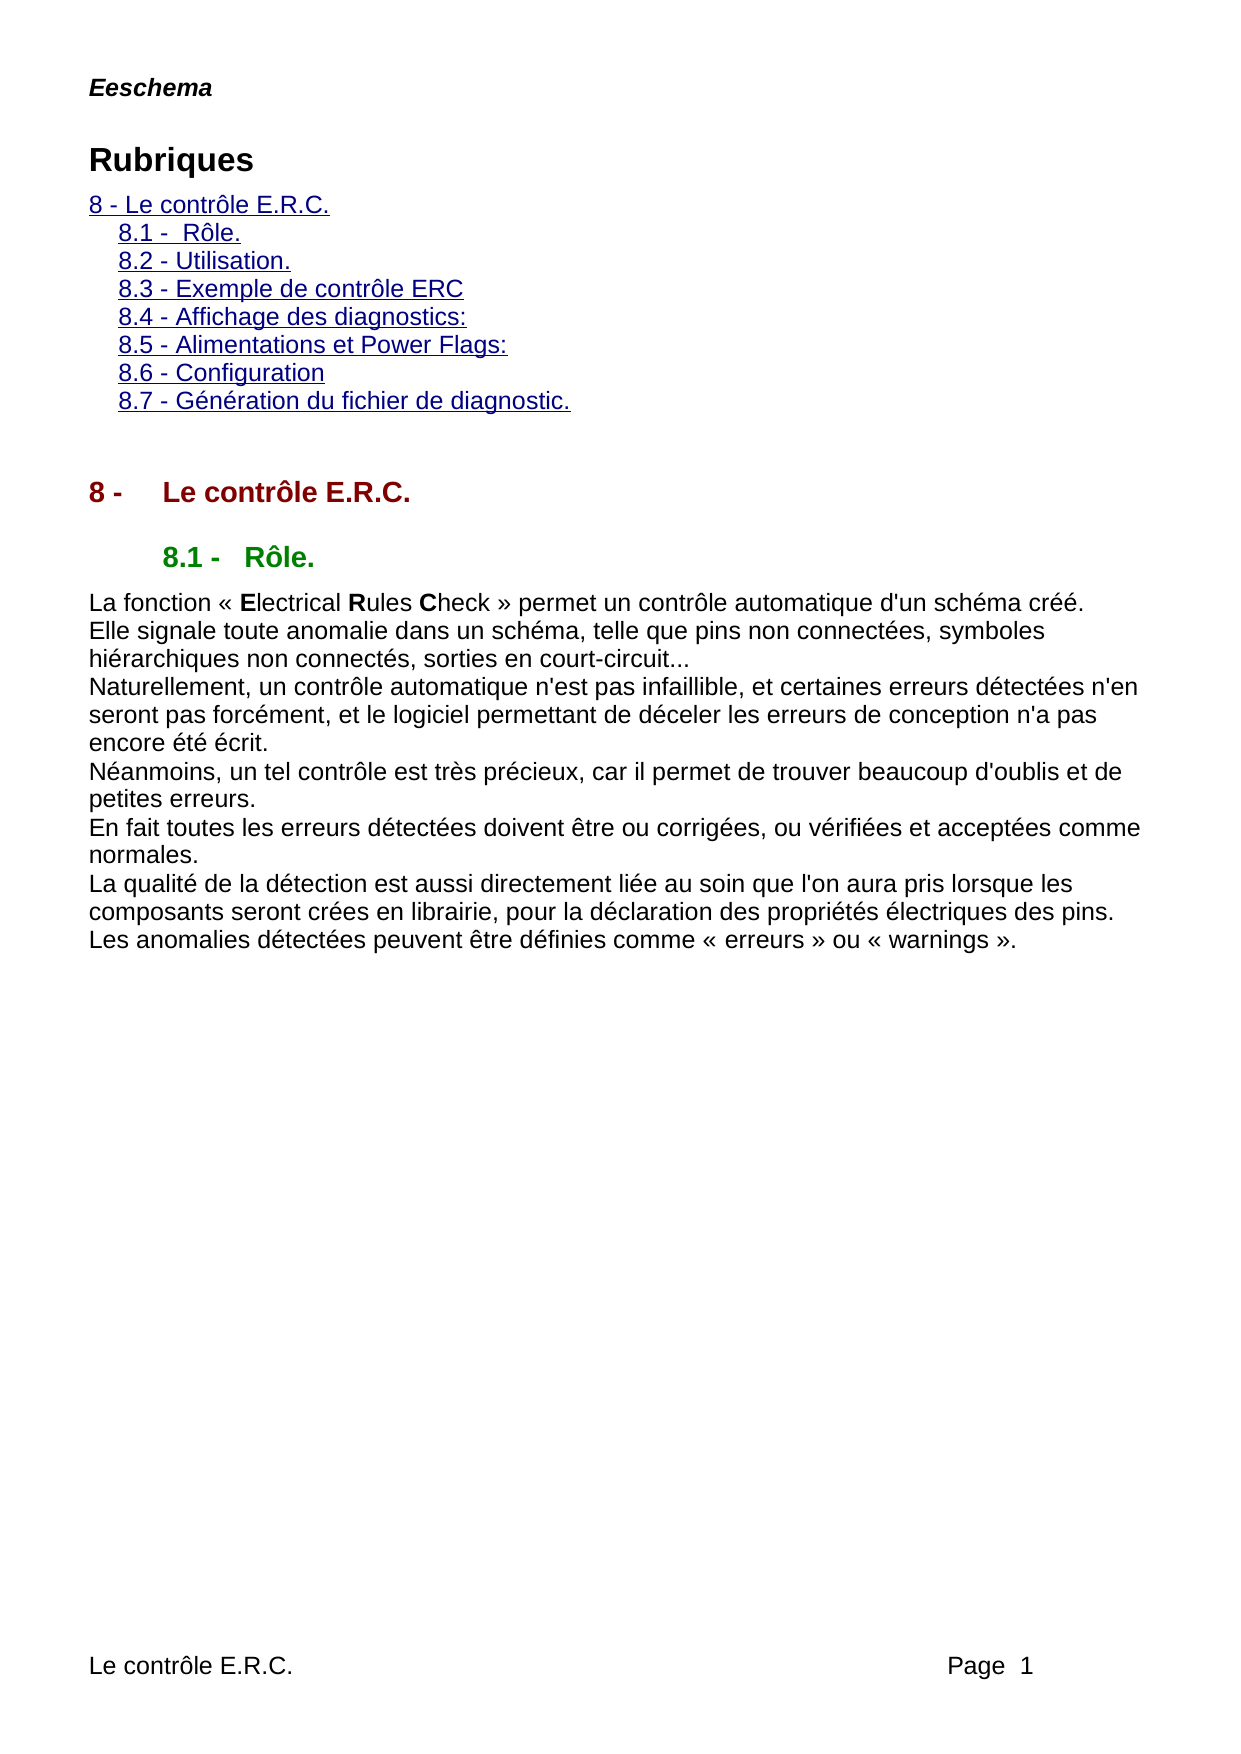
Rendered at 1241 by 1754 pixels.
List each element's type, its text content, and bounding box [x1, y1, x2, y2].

text Naturellement, un contrôle automatique n'est pas infaillible, et certaines erreurs détectées n'en seront pas forcément, et le logiciel permettant de déceler les erreurs de conception n'a pas encore été écrit. [88, 673, 1152, 757]
text 8.3 - Exemple de contrôle ERC [118, 275, 1152, 303]
text La fonction « Electrical Rules Check » permet un contrôle automatique d'un schéma créé. [88, 589, 1152, 617]
text 8.2 - Utilisation. [118, 247, 1152, 275]
text Les anomalies détectées peuvent être définies comme « erreurs » ou « warnings ». [88, 926, 1152, 953]
text 8 - Le contrôle E.R.C. [88, 191, 1152, 219]
text Néanmoins, un tel contrôle est très précieux, car il permet de trouver beaucoup d'oublis et de petites erreurs. [88, 757, 1152, 813]
text 8.5 - Alimentations et Power Flags: [118, 331, 1152, 359]
text 8.1 - Rôle. [118, 219, 1152, 247]
text La qualité de la détection est aussi directement liée au soin que l'on aura pris lorsque les composants seront crées en librairie, pour la déclaration des propriétés électriques des pins. [88, 869, 1152, 926]
subtitle Le contrôle E.R.C. [88, 476, 1152, 508]
subtitle Rôle. [89, 541, 1152, 573]
subtitle Rubriques [88, 141, 1152, 178]
text 8.4 - Affichage des diagnostics: [118, 303, 1152, 331]
text En fait toutes les erreurs détectées doivent être ou corrigées, ou vérifiées et acceptées comme normales. [88, 813, 1152, 869]
text Elle signale toute anomalie dans un schéma, telle que pins non connectées, symboles hiérarchiques non connectés, sorties en court-circuit... [88, 617, 1152, 673]
text 8.7 - Génération du fichier de diagnostic. [118, 387, 1152, 415]
text 8.6 - Configuration [118, 359, 1152, 387]
